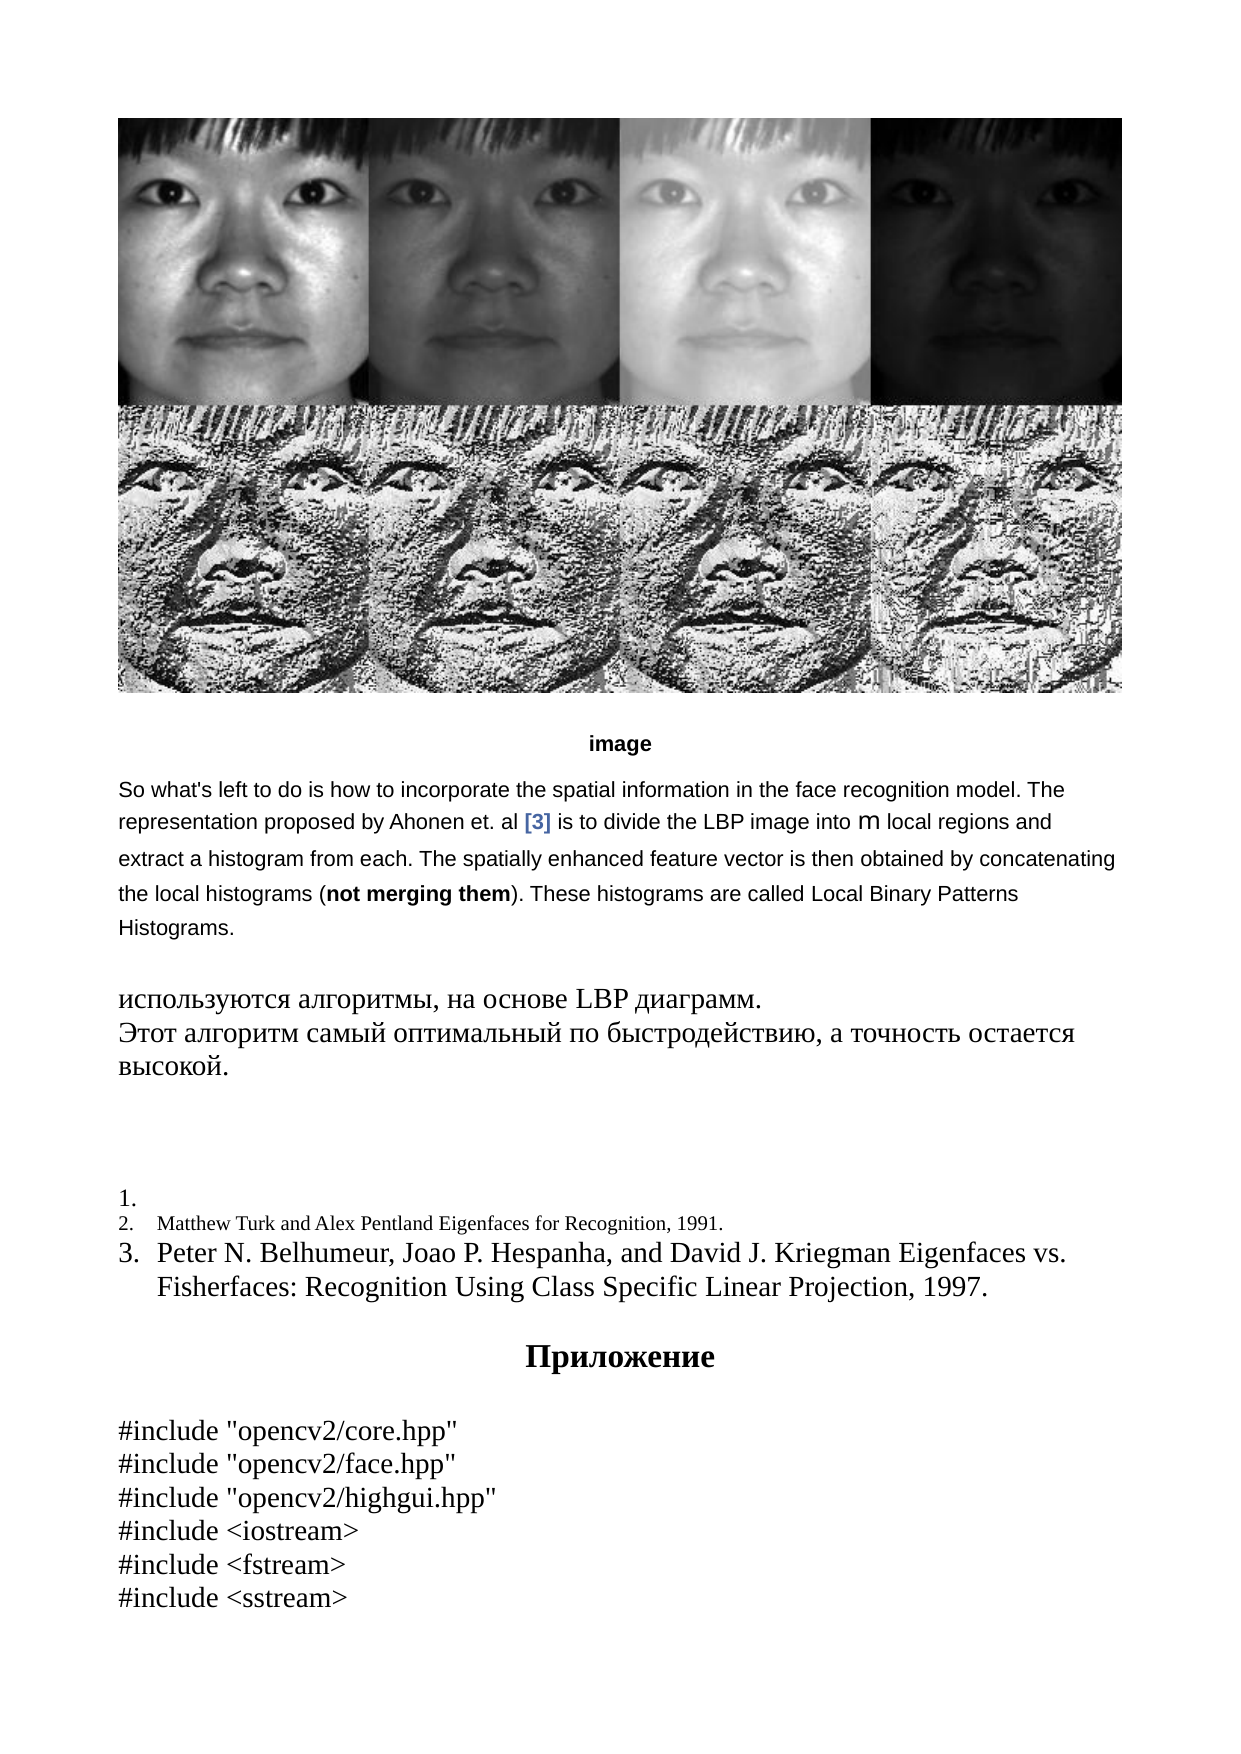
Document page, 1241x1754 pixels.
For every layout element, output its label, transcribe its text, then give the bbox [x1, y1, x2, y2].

text #include "opencv2/face.hpp" [118, 1446, 1122, 1480]
text So what's left to do is how to incorporate the spatial information in the face recognition model. The representation proposed by Ahonen et. al [3] is to divide the LBP image into m local regions and extract a histogram from each. The spatially enhanced feature vector is then obtained by concatenating the local histograms (not merging them). These histograms are called Local Binary Patterns Histograms. [118, 768, 1122, 940]
text Этот алгоритм самый оптимальный по быстродействию, а точность остается высокой. [118, 1015, 1122, 1082]
text #include <fstream> [118, 1547, 1122, 1580]
text #include "opencv2/core.hpp" [118, 1413, 1122, 1446]
text Приложение [118, 1336, 1122, 1374]
text #include "opencv2/highgui.hpp" [118, 1480, 1122, 1513]
list Matthew Turk and Alex Pentland Eigenfaces for Recognition, 1991. [118, 1211, 1122, 1235]
picture [118, 118, 1122, 693]
text используются алгоритмы, на основе LBP диаграмм. [118, 981, 1122, 1015]
text image [118, 721, 1122, 756]
text #include <sstream> [118, 1580, 1122, 1614]
list Peter N. Belhumeur, Joao P. Hespanha, and David J. Kriegman Eigenfaces vs. Fisherfaces: Recognition Using Class Specific Linear Projection, 1997. [118, 1235, 1122, 1302]
text #include <iostream> [118, 1513, 1122, 1547]
